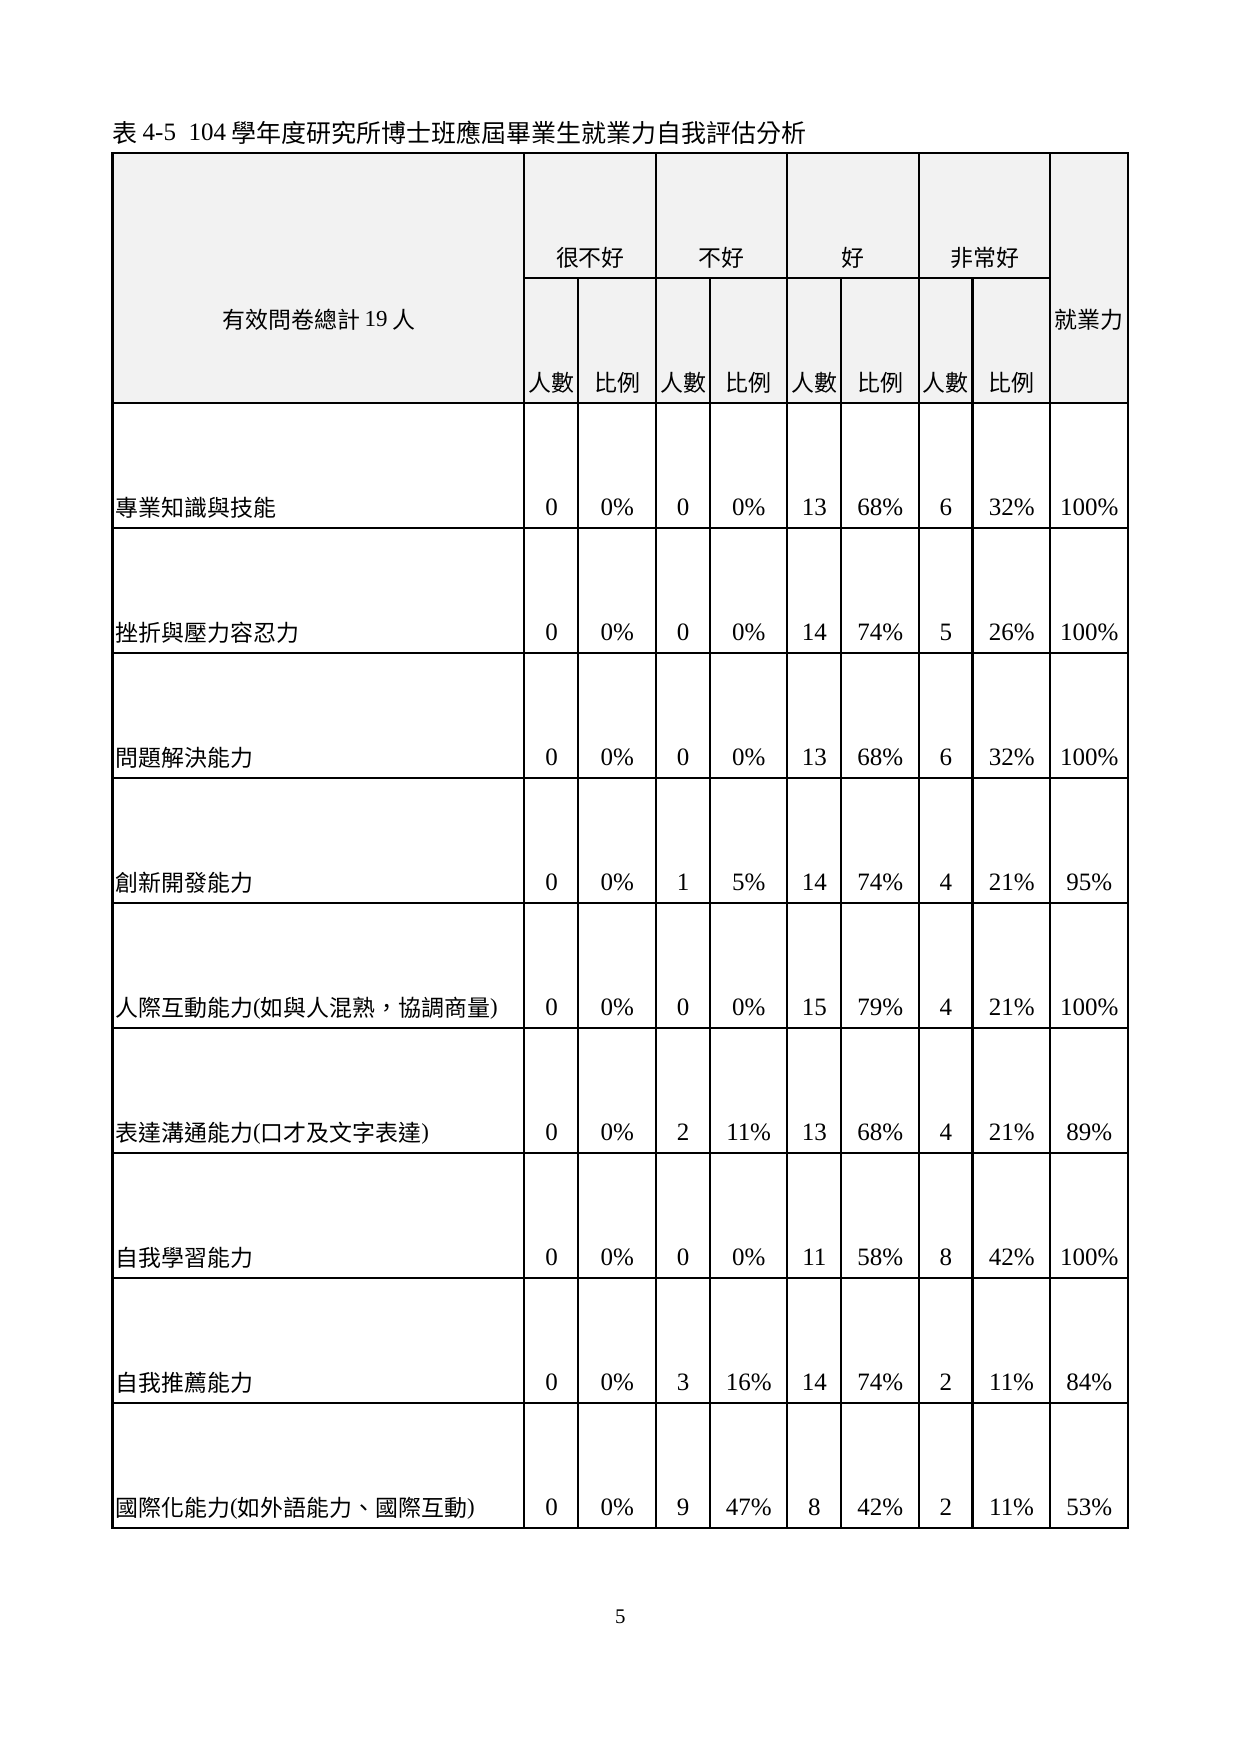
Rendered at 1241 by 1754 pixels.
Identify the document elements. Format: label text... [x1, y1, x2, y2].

table_cell 21% [974, 779, 1049, 902]
table_cell 比例 [579, 279, 655, 402]
table_cell 0 [525, 654, 577, 777]
table_cell 比例 [711, 279, 786, 402]
table_cell 100% [1051, 654, 1127, 777]
table_cell 0% [711, 404, 786, 527]
table_cell 0 [657, 1154, 709, 1277]
table_cell 15 [788, 904, 840, 1027]
table_cell 26% [974, 529, 1049, 652]
table_cell 14 [788, 1279, 840, 1402]
table_cell 84% [1051, 1279, 1127, 1402]
table_cell 32% [974, 654, 1049, 777]
table_cell 13 [788, 404, 840, 527]
table_cell 9 [657, 1404, 709, 1527]
table_cell 1 [657, 779, 709, 902]
table_cell 挫折與壓力容忍力 [114, 529, 523, 652]
table_cell 比例 [974, 279, 1049, 402]
table_cell 95% [1051, 779, 1127, 902]
table_cell 0% [711, 654, 786, 777]
table_cell 0% [579, 1029, 655, 1152]
table_cell 2 [920, 1279, 971, 1402]
table_cell 0 [525, 1029, 577, 1152]
table_cell 42% [842, 1404, 918, 1527]
table_cell 0% [579, 1154, 655, 1277]
table_cell 16% [711, 1279, 786, 1402]
table_cell 專業知識與技能 [114, 404, 523, 527]
table_cell 5 [920, 529, 971, 652]
table_cell 5% [711, 779, 786, 902]
table_cell 11 [788, 1154, 840, 1277]
table_cell 89% [1051, 1029, 1127, 1152]
table_cell 14 [788, 779, 840, 902]
table_cell 100% [1051, 404, 1127, 527]
table_cell 0% [711, 529, 786, 652]
table_header 好 [788, 154, 918, 277]
table_cell 0% [711, 1154, 786, 1277]
table_cell 4 [920, 1029, 971, 1152]
table_cell 6 [920, 404, 971, 527]
table_cell 人數 [525, 279, 577, 402]
table_cell 表達溝通能力(口才及文字表達) [114, 1029, 523, 1152]
table_cell 47% [711, 1404, 786, 1527]
table_header 不好 [657, 154, 786, 277]
table_cell 4 [920, 904, 971, 1027]
table_cell 13 [788, 654, 840, 777]
table_cell 0% [711, 904, 786, 1027]
table_cell 68% [842, 1029, 918, 1152]
table_cell 74% [842, 779, 918, 902]
table_cell 人數 [788, 279, 840, 402]
table_cell 0% [579, 779, 655, 902]
table_cell 0 [657, 904, 709, 1027]
table_cell 32% [974, 404, 1049, 527]
table_cell 0 [525, 1279, 577, 1402]
table_cell 0% [579, 529, 655, 652]
table_cell 8 [920, 1154, 971, 1277]
table_cell 21% [974, 904, 1049, 1027]
table_cell 100% [1051, 1154, 1127, 1277]
table_cell 74% [842, 529, 918, 652]
table_cell 21% [974, 1029, 1049, 1152]
table_cell 人數 [657, 279, 709, 402]
table_header 很不好 [525, 154, 655, 277]
table_cell 0 [657, 654, 709, 777]
table_cell 79% [842, 904, 918, 1027]
table_cell 74% [842, 1279, 918, 1402]
table_cell 6 [920, 654, 971, 777]
table_header 有效問卷總計19人 [114, 154, 523, 402]
table_cell 0 [525, 1404, 577, 1527]
table_cell 比例 [842, 279, 918, 402]
table_cell 2 [657, 1029, 709, 1152]
table_cell 68% [842, 404, 918, 527]
table_cell 11% [711, 1029, 786, 1152]
table_cell 0 [525, 529, 577, 652]
table_cell 自我推薦能力 [114, 1279, 523, 1402]
table_cell 14 [788, 529, 840, 652]
table_header 就業力 [1051, 154, 1127, 402]
table_cell 0 [525, 1154, 577, 1277]
table_cell 100% [1051, 904, 1127, 1027]
table_cell 0% [579, 1279, 655, 1402]
table_cell 53% [1051, 1404, 1127, 1527]
table_cell 人數 [920, 279, 971, 402]
table_cell 58% [842, 1154, 918, 1277]
text 表4-5 104學年度研究所博士班應屆畢業生就業力自我評估分析 [112, 89, 1128, 152]
table_cell 11% [974, 1279, 1049, 1402]
table_cell 0 [525, 904, 577, 1027]
table_cell 3 [657, 1279, 709, 1402]
table_cell 0% [579, 904, 655, 1027]
table_cell 8 [788, 1404, 840, 1527]
table_cell 國際化能力(如外語能力、國際互動) [114, 1404, 523, 1527]
table_cell 0 [657, 529, 709, 652]
table_cell 創新開發能力 [114, 779, 523, 902]
table_cell 4 [920, 779, 971, 902]
table_cell 0 [525, 779, 577, 902]
table_cell 0 [657, 404, 709, 527]
table_cell 自我學習能力 [114, 1154, 523, 1277]
table_cell 人際互動能力(如與人混熟，協調商量) [114, 904, 523, 1027]
table_cell 11% [974, 1404, 1049, 1527]
table_header 非常好 [920, 154, 1049, 277]
table_cell 68% [842, 654, 918, 777]
table_cell 0% [579, 1404, 655, 1527]
table_cell 0% [579, 654, 655, 777]
table_cell 13 [788, 1029, 840, 1152]
table_cell 42% [974, 1154, 1049, 1277]
table_cell 100% [1051, 529, 1127, 652]
table_cell 問題解決能力 [114, 654, 523, 777]
table_cell 0% [579, 404, 655, 527]
table_cell 0 [525, 404, 577, 527]
table_cell 2 [920, 1404, 971, 1527]
